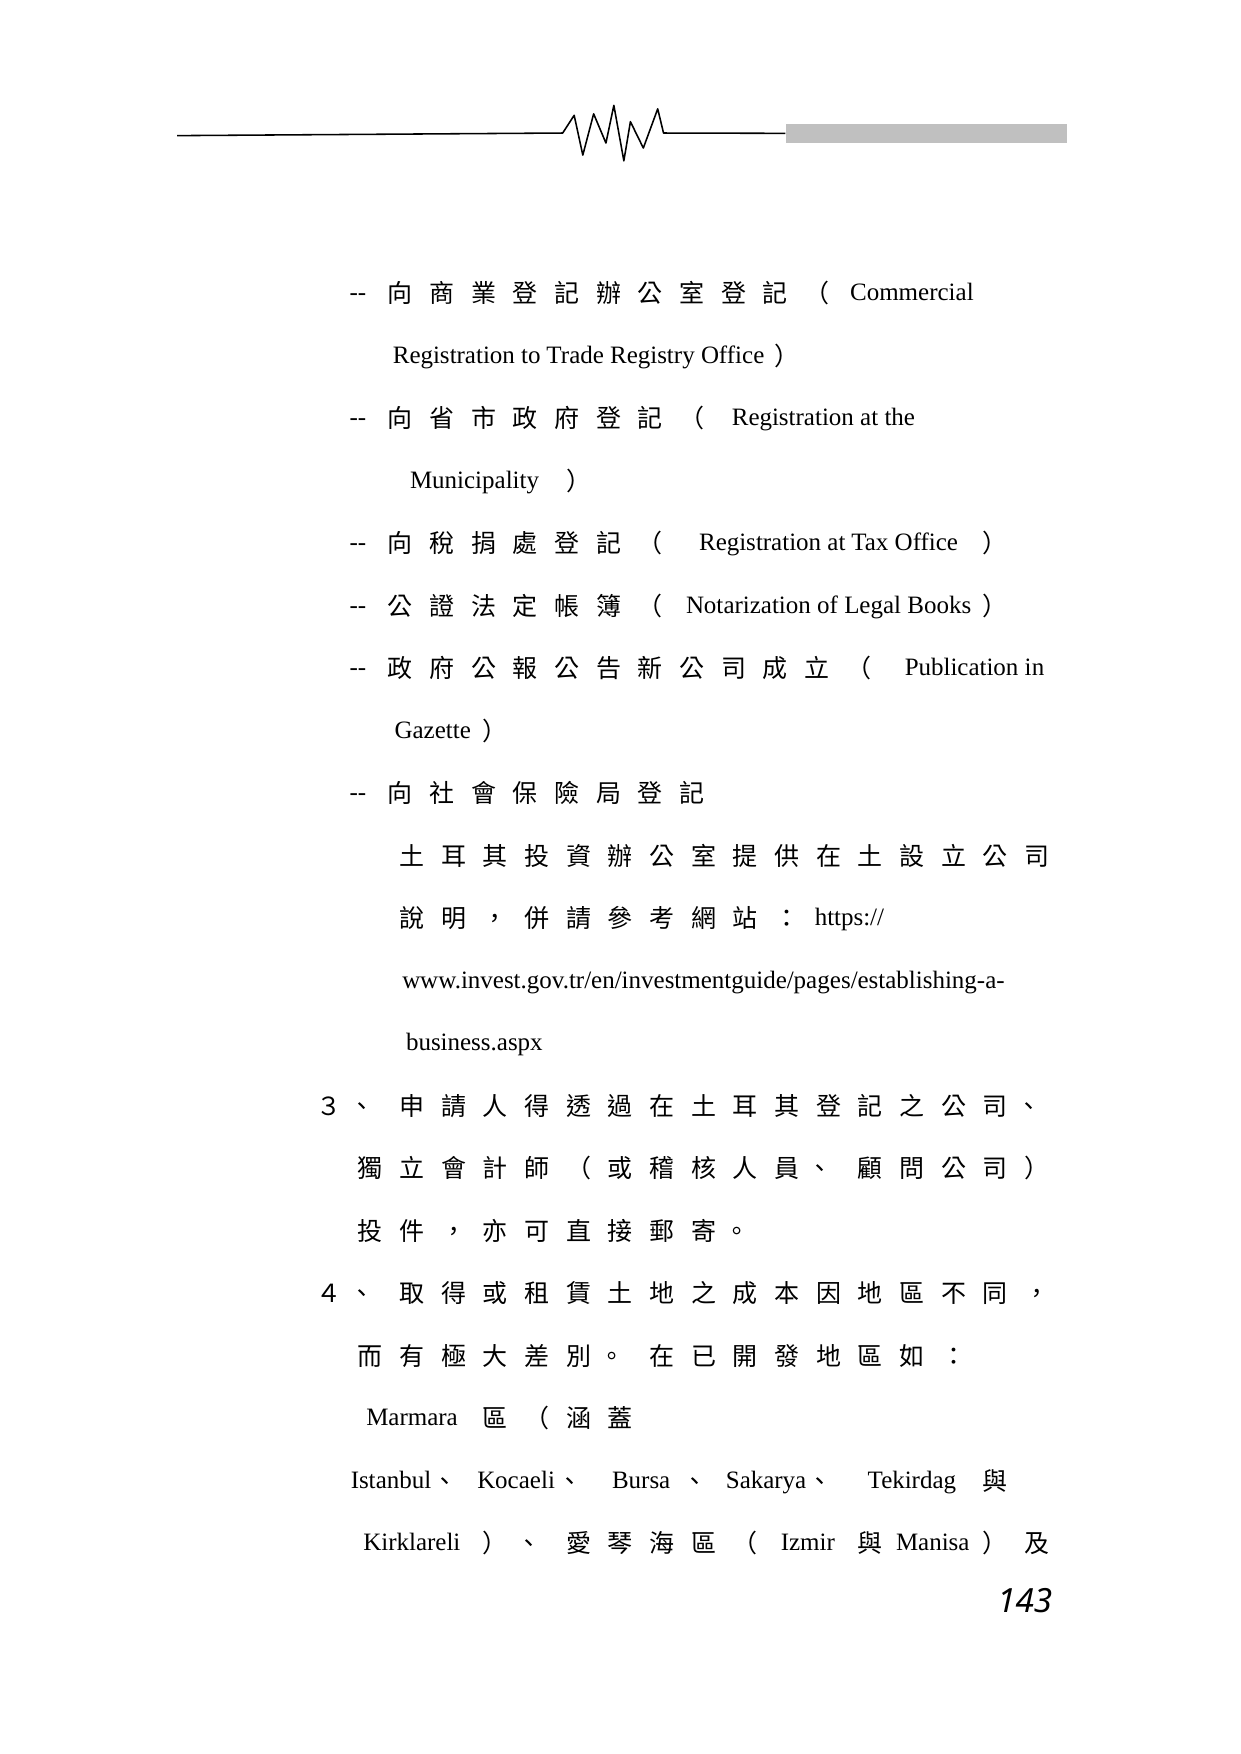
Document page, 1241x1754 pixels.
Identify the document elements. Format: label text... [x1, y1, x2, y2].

text ３、申請人得透過在土耳其登記之公司、獨立會計師（或稽核人員、顧問公司）投件，亦可直接郵寄。 [281, 1063, 1058, 1250]
text -- 向省市政府登記（Registration at the Municipality） [342, 375, 1058, 500]
text 土耳其投資辦公室提供在土設立公司說明，併請參考網站：https://www.invest.gov.tr/en/investmentguide/pages/establishing-a-business.aspx [367, 813, 1058, 1063]
text -- 政府公報公告新公司成立（Publication in Gazette） [342, 625, 1058, 750]
text -- 向稅捐處登記（Registration at Tax Office） [342, 500, 1058, 563]
text -- 向商業登記辦公室登記（Commercial Registration to Trade Registry Office） [342, 250, 1058, 375]
text ４、取得或租賃土地之成本因地區不同，而有極大差別。在已開發地區如：Marmara區（涵蓋Istanbul、Kocaeli、Bursa、Sakarya、Tekirdag與Kirklareli）、愛琴海區（Izmir與Manisa）及 [281, 1250, 1058, 1563]
text -- 公證法定帳簿（Notarization of Legal Books） [342, 563, 1058, 625]
text -- 向社會保險局登記 [342, 750, 1058, 813]
